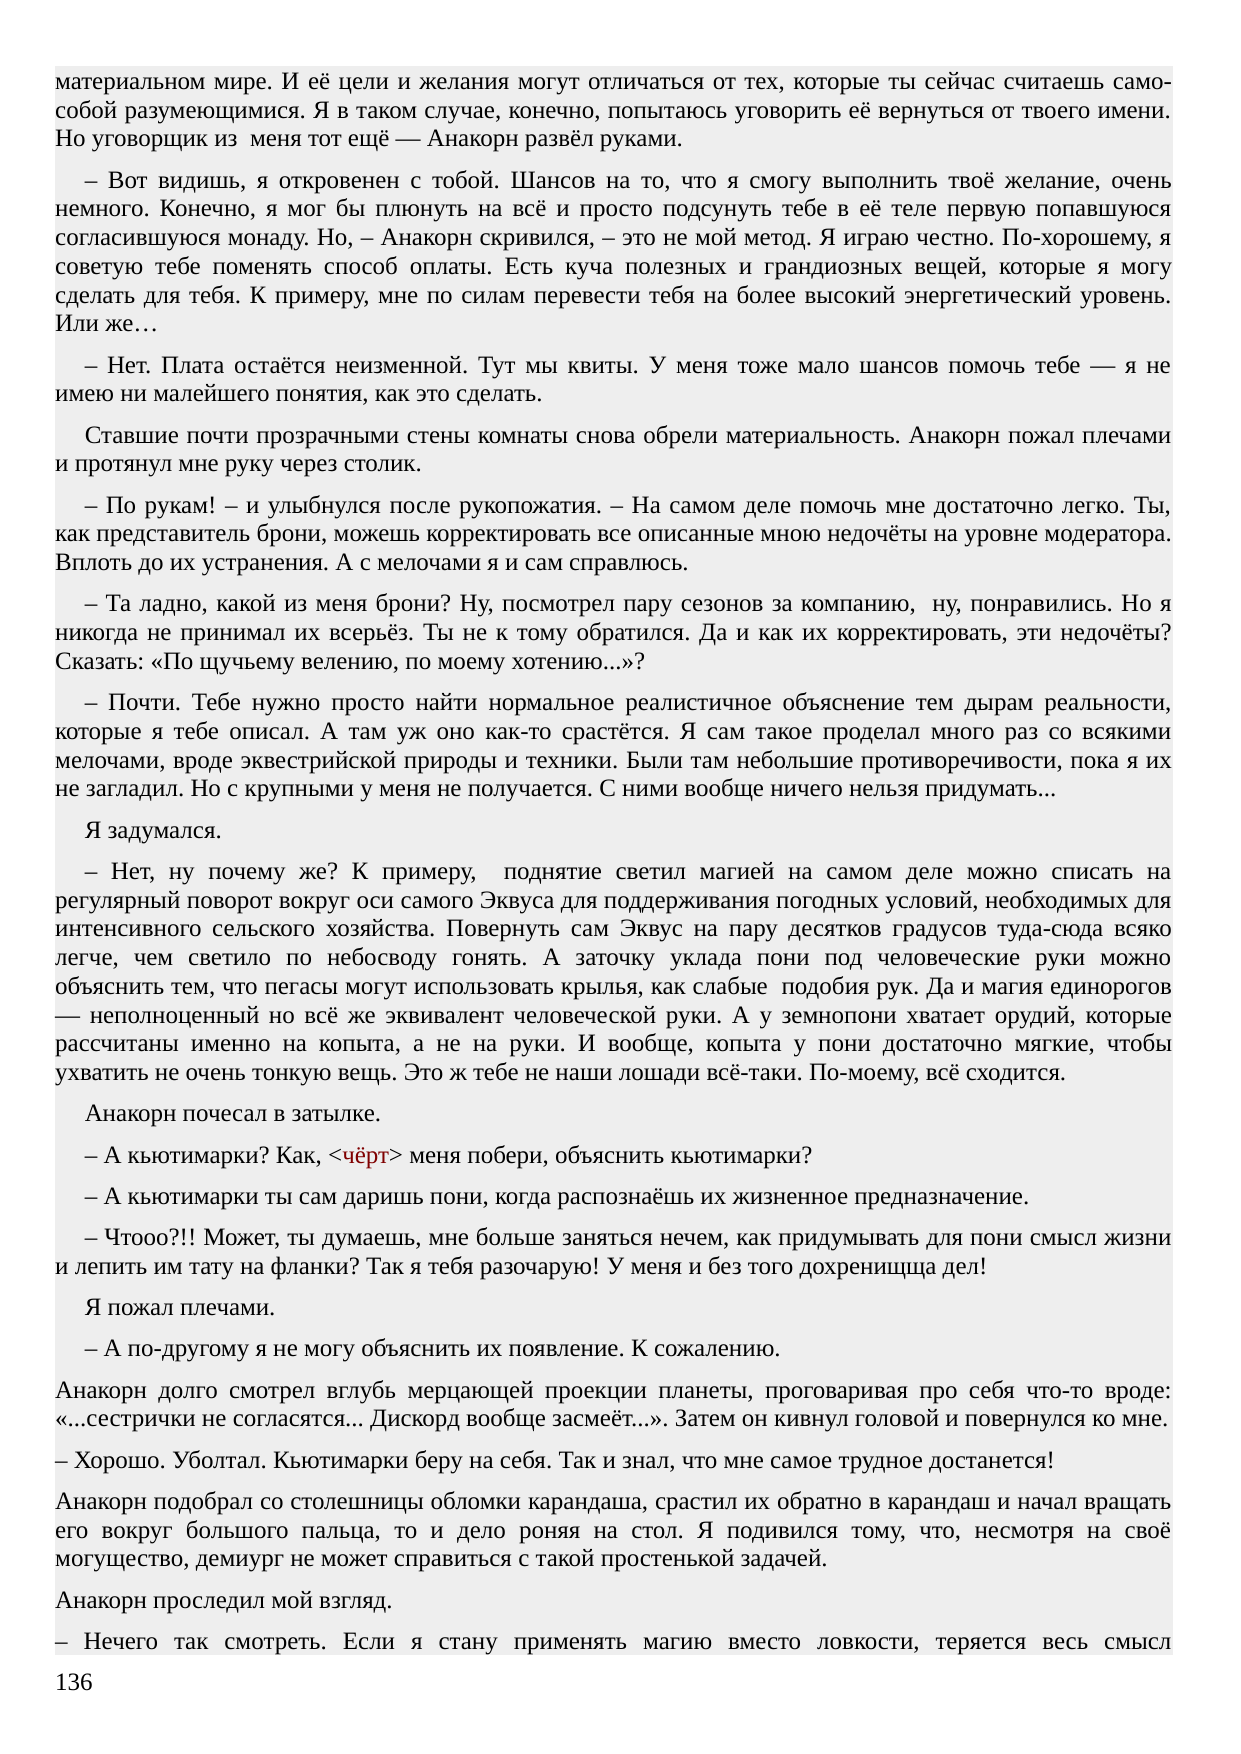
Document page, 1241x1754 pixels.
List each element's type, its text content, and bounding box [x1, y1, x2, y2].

text Анакорн долго смотрел вглубь мерцающей проекции планеты, проговаривая про себя что-то вроде: «...сестрички не согласятся... Дискорд вообще засмеёт...». Затем он кивнул головой и повернулся ко мне. [55, 1375, 1173, 1432]
text – Нечего так смотреть. Если я стану применять магию вместо ловкости, теряется весь смысл [55, 1626, 1173, 1655]
text – А кьютимарки? Как, <чёрт> меня побери, объяснить кьютимарки? [55, 1140, 1173, 1168]
text – Нет. Плата остаётся неизменной. Тут мы квиты. У меня тоже мало шансов помочь тебе — я не имею ни малейшего понятия, как это сделать. [55, 350, 1173, 407]
text – Нет, ну почему же? К примеру, поднятие светил магией на самом деле можно списать на регулярный поворот вокруг оси самого Эквуса для поддерживания погодных условий, необходимых для интенсивного сельского хозяйства. Повернуть сам Эквус на пару десятков градусов туда-сюда всяко легче, чем светило по небосводу гонять. А заточку уклада пони под человеческие руки можно объяснить тем, что пегасы могут использовать крылья, как слабые подобия рук. Да и магия единорогов — неполноценный но всё же эквивалент человеческой руки. А у земнопони хватает орудий, которые рассчитаны именно на копыта, а не на руки. И вообще, копыта у пони достаточно мягкие, чтобы ухватить не очень тонкую вещь. Это ж тебе не наши лошади всё-таки. По-моему, всё сходится. [55, 856, 1173, 1086]
text Я пожал плечами. [55, 1292, 1173, 1321]
text – А кьютимарки ты сам даришь пони, когда распознаёшь их жизненное предназначение. [55, 1181, 1173, 1210]
text – Та ладно, какой из меня брони? Ну, посмотрел пару сезонов за компанию, ну, понравились. Но я никогда не принимал их всерьёз. Ты не к тому обратился. Да и как их корректировать, эти недочёты? Сказать: «По щучьему велению, по моему хотению...»? [55, 588, 1173, 675]
text Ставшие почти прозрачными стены комнаты снова обрели материальность. Анакорн пожал плечами и протянул мне руку через столик. [55, 420, 1173, 477]
text – Чтооо?!! Может, ты думаешь, мне больше заняться нечем, как придумывать для пони смысл жизни и лепить им тату на фланки? Так я тебя разочарую! У меня и без того дохренищща дел! [55, 1222, 1173, 1280]
text – А по-другому я не могу объяснить их появление. К сожалению. [55, 1333, 1173, 1362]
text – Вот видишь, я откровенен с тобой. Шансов на то, что я смогу выполнить твоё желание, очень немного. Конечно, я мог бы плюнуть на всё и просто подсунуть тебе в её теле первую попавшуюся согласившуюся монаду. Но, – Анакорн скривился, – это не мой метод. Я играю честно. По-хорошему, я советую тебе поменять способ оплаты. Есть куча полезных и грандиозных вещей, которые я могу сделать для тебя. К примеру, мне по силам перевести тебя на более высокий энергетический уровень. Или же… [55, 165, 1173, 337]
text Анакорн подобрал со столешницы обломки карандаша, срастил их обратно в карандаш и начал вращать его вокруг большого пальца, то и дело роняя на стол. Я подивился тому, что, несмотря на своё могущество, демиург не может справиться с такой простенькой задачей. [55, 1486, 1173, 1572]
text – Хорошо. Уболтал. Кьютимарки беру на себя. Так и знал, что мне самое трудное достанется! [55, 1445, 1173, 1473]
text материальном мире. И её цели и желания могут отличаться от тех, которые ты сейчас считаешь само-собой разумеющимися. Я в таком случае, конечно, попытаюсь уговорить её вернуться от твоего имени. Но уговорщик из меня тот ещё — Анакорн развёл руками. [55, 66, 1173, 152]
text – По рукам! – и улыбнулся после рукопожатия. – На самом деле помочь мне достаточно легко. Ты, как представитель брони, можешь корректировать все описанные мною недочёты на уровне модератора. Вплоть до их устранения. А с мелочами я и сам справлюсь. [55, 490, 1173, 576]
text Анакорн почесал в затылке. [55, 1098, 1173, 1127]
text Я задумался. [55, 815, 1173, 843]
text – Почти. Тебе нужно просто найти нормальное реалистичное объяснение тем дырам реальности, которые я тебе описал. А там уж оно как-то срастётся. Я сам такое проделал много раз со всякими мелочами, вроде эквестрийской природы и техники. Были там небольшие противоречивости, пока я их не загладил. Но с крупными у меня не получается. С ними вообще ничего нельзя придумать... [55, 687, 1173, 802]
text Анакорн проследил мой взгляд. [55, 1585, 1173, 1613]
